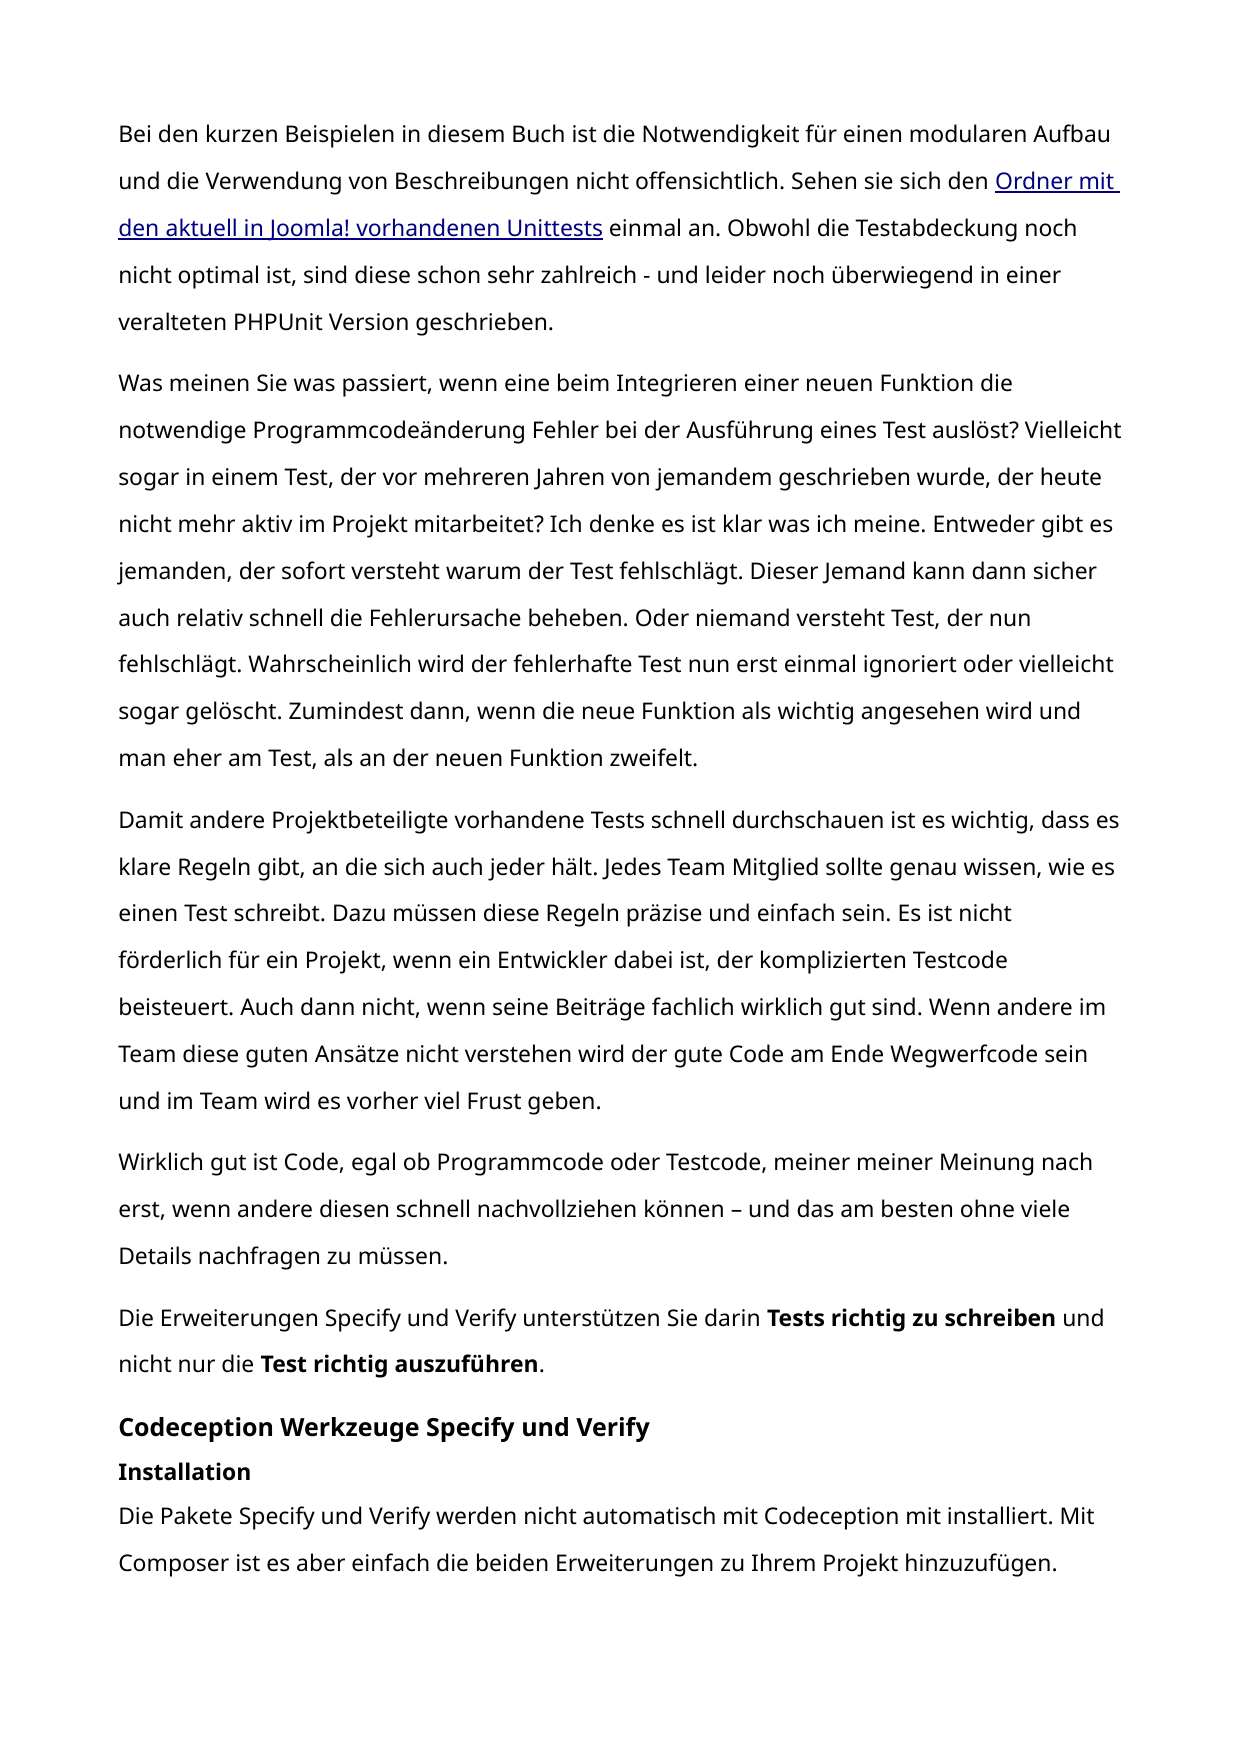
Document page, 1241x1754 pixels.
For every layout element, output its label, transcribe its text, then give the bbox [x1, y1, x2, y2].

text Damit andere Projektbeteiligte vorhandene Tests schnell durchschauen ist es wichtig, dass es klare Regeln gibt, an die sich auch jeder hält. Jedes Team Mitglied sollte genau wissen, wie es einen Test schreibt. Dazu müssen diese Regeln präzise und einfach sein. Es ist nicht förderlich für ein Projekt, wenn ein Entwickler dabei ist, der komplizierten Testcode beisteuert. Auch dann nicht, wenn seine Beiträge fachlich wirklich gut sind. Wenn andere im Team diese guten Ansätze nicht verstehen wird der gute Code am Ende Wegwerfcode sein und im Team wird es vorher viel Frust geben. [118, 803, 1122, 1116]
text Die Erweiterungen Specify und Verify unterstützen Sie darin Tests richtig zu schreiben und nicht nur die Test richtig auszuführen. [118, 1301, 1122, 1379]
text Wirklich gut ist Code, egal ob Programmcode oder Testcode, meiner meiner Meinung nach erst, wenn andere diesen schnell nachvollziehen können – und das am besten ohne viele Details nachfragen zu müssen. [118, 1146, 1122, 1271]
text Was meinen Sie was passiert, wenn eine beim Integrieren einer neuen Funktion die notwendige Programmcodeänderung Fehler bei der Ausführung eines Test auslöst? Vielleicht sogar in einem Test, der vor mehreren Jahren von jemandem geschrieben wurde, der heute nicht mehr aktiv im Projekt mitarbeitet? Ich denke es ist klar was ich meine. Entweder gibt es jemanden, der sofort versteht warum der Test fehlschlägt. Dieser Jemand kann dann sicher auch relativ schnell die Fehlerursache beheben. Oder niemand versteht Test, der nun fehlschlägt. Wahrscheinlich wird der fehlerhafte Test nun erst einmal ignoriert oder vielleicht sogar gelöscht. Zumindest dann, wenn die neue Funktion als wichtig angesehen wird und man eher am Test, als an der neuen Funktion zweifelt. [118, 367, 1122, 773]
text Die Pakete Specify und Verify werden nicht automatisch mit Codeception mit installiert. Mit Composer ist es aber einfach die beiden Erweiterungen zu Ihrem Projekt hinzuzufügen. [118, 1500, 1122, 1578]
text Bei den kurzen Beispielen in diesem Buch ist die Notwendigkeit für einen modularen Aufbau und die Verwendung von Beschreibungen nicht offensichtlich. Sehen sie sich den Ordner mit den aktuell in Joomla! vorhandenen Unittests einmal an. Obwohl die Testabdeckung noch nicht optimal ist, sind diese schon sehr zahlreich - und leider noch überwiegend in einer veralteten PHPUnit Version geschrieben. [118, 118, 1122, 337]
subtitle Installation [118, 1456, 1122, 1488]
subtitle Codeception Werkzeuge Specify und Verify [118, 1410, 1122, 1444]
